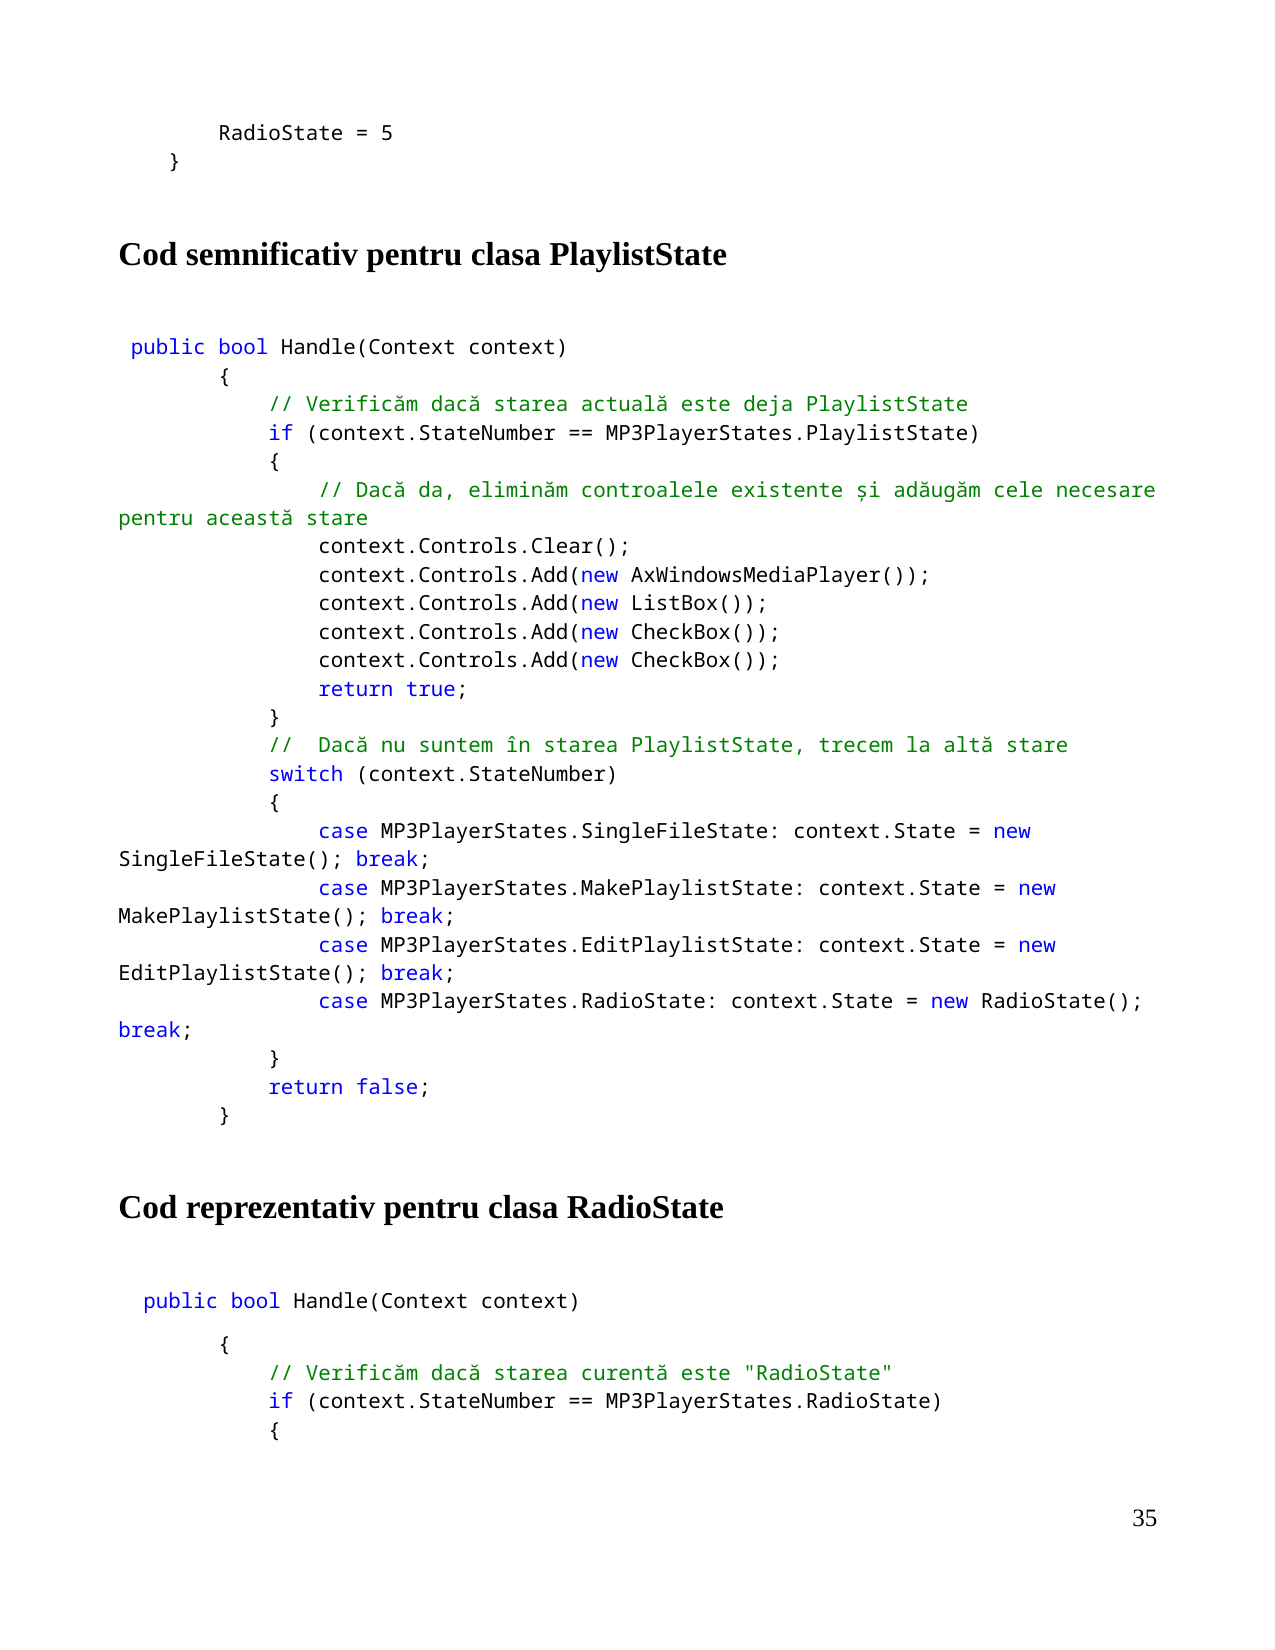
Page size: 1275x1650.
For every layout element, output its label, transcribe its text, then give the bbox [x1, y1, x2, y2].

text // Dacă da, eliminăm controalele existente și adăugăm cele necesare pentru această stare [118, 475, 1157, 532]
text context.Controls.Add(new CheckBox()); [118, 645, 1157, 674]
text context.Controls.Add(new ListBox()); [118, 588, 1157, 617]
text case MP3PlayerStates.RadioState: context.State = new RadioState(); break; [118, 987, 1157, 1043]
text context.Controls.Clear(); [118, 532, 1157, 560]
text { [118, 446, 1157, 475]
text if (context.StateNumber == MP3PlayerStates.RadioState) [118, 1386, 1157, 1415]
text if (context.StateNumber == MP3PlayerStates.PlaylistState) [118, 418, 1157, 446]
text context.Controls.Add(new CheckBox()); [118, 617, 1157, 645]
text { [118, 1329, 1157, 1358]
text switch (context.StateNumber) [118, 759, 1157, 787]
text // Dacă nu suntem în starea PlaylistState, trecem la altă stare [118, 731, 1157, 759]
text case MP3PlayerStates.EditPlaylistState: context.State = new EditPlaylistState(); break; [118, 930, 1157, 987]
text context.Controls.Add(new AxWindowsMediaPlayer()); [118, 560, 1157, 588]
text return true; [118, 674, 1157, 702]
text } [118, 702, 1157, 731]
text { [118, 361, 1157, 389]
text { [118, 1415, 1157, 1443]
text } [118, 1100, 1157, 1129]
text case MP3PlayerStates.MakePlaylistState: context.State = new MakePlaylistState(); break; [118, 873, 1157, 930]
text public bool Handle(Context context) [118, 332, 1157, 361]
text { [118, 787, 1157, 816]
text RadioState = 5 [118, 118, 1157, 147]
text // Verificăm dacă starea actuală este deja PlaylistState [118, 389, 1157, 418]
text // Verificăm dacă starea curentă este "RadioState" [118, 1358, 1157, 1386]
text public bool Handle(Context context) [118, 1286, 1157, 1315]
subtitle Cod semnificativ pentru clasa PlaylistState [118, 234, 1157, 272]
text return false; [118, 1072, 1157, 1100]
text } [118, 1043, 1157, 1072]
text } [118, 147, 1157, 175]
text case MP3PlayerStates.SingleFileState: context.State = new SingleFileState(); break; [118, 816, 1157, 873]
subtitle Cod reprezentativ pentru clasa RadioState [118, 1188, 1157, 1226]
